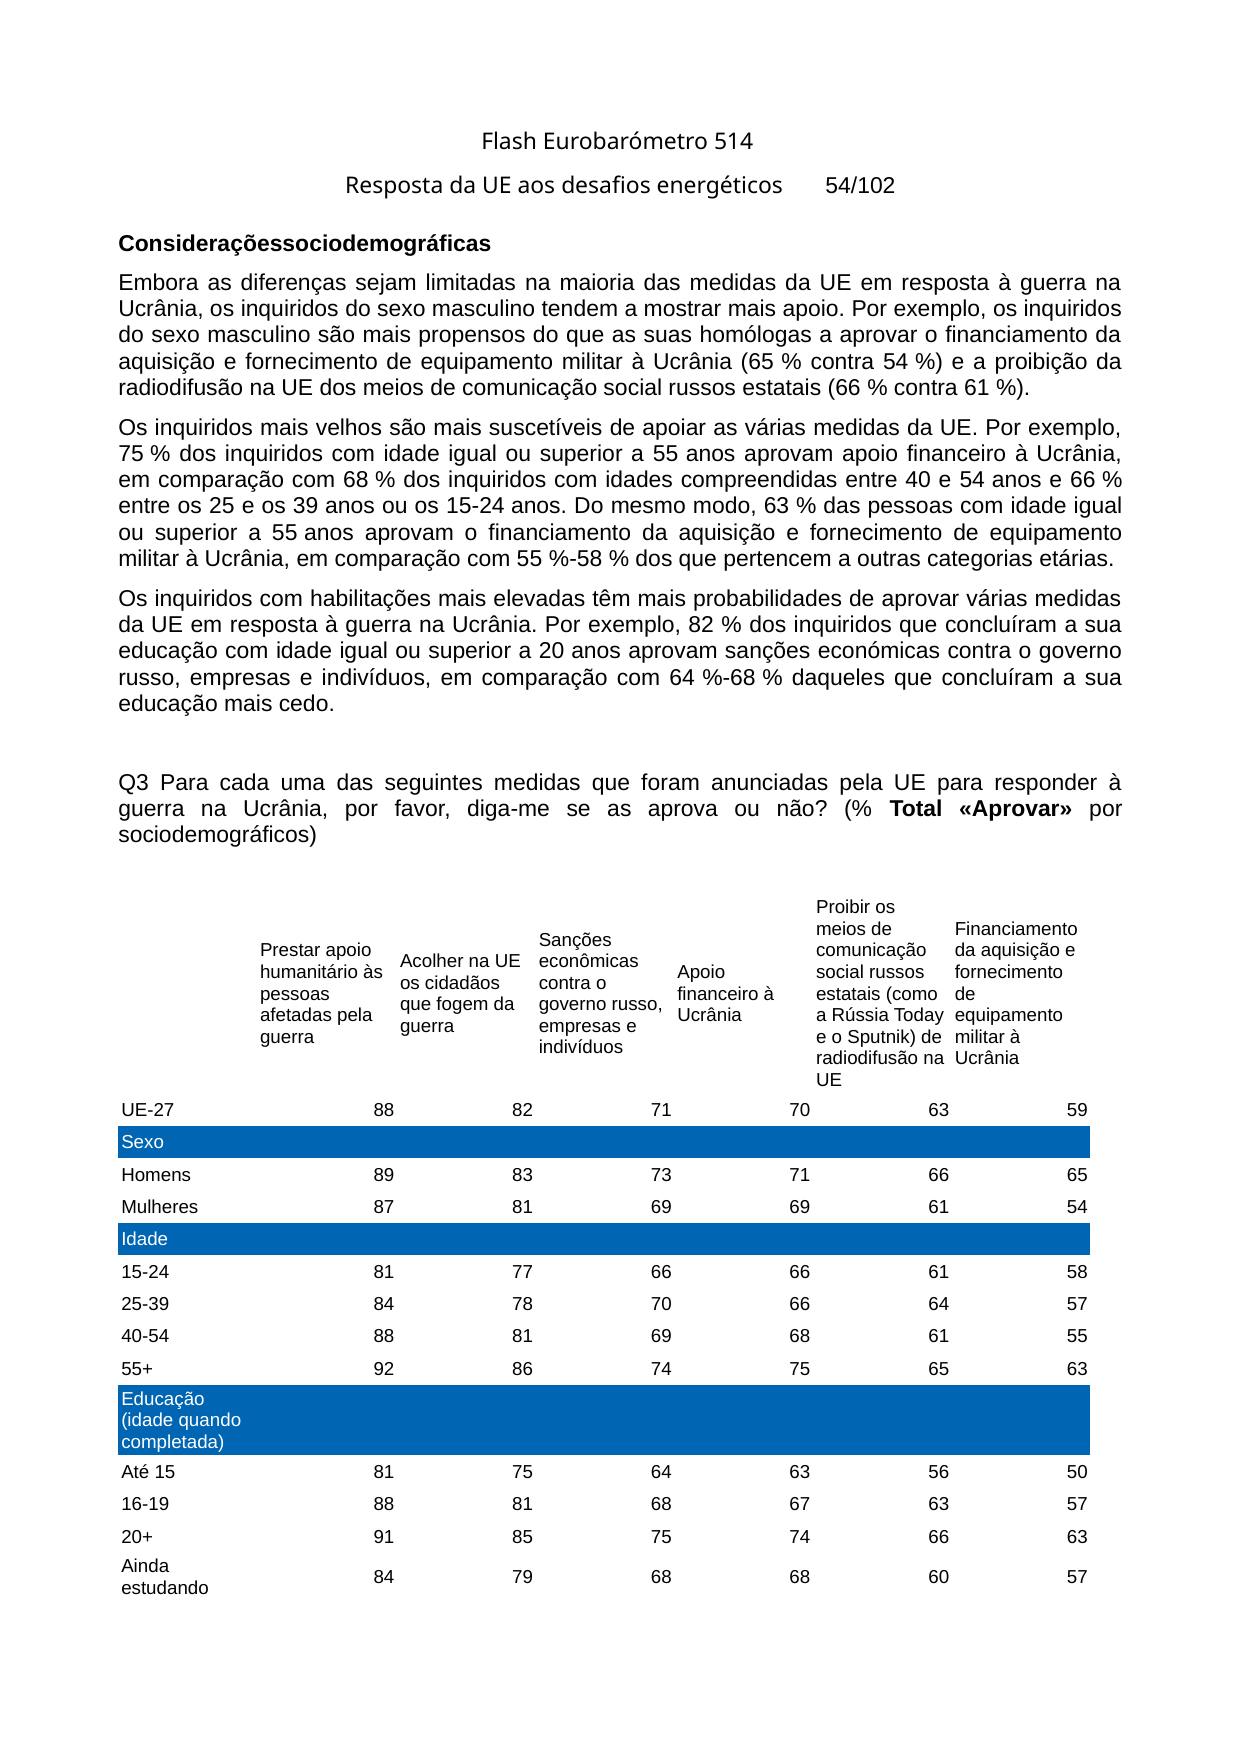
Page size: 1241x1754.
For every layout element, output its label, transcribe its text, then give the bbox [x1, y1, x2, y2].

table_cell [536, 1126, 674, 1158]
table_cell 67 [674, 1488, 813, 1520]
table_cell 81 [257, 1255, 397, 1287]
table_header Acolher na UE os cidadãos que fogem da guerra [397, 893, 536, 1093]
table_cell 57 [952, 1488, 1090, 1520]
table_cell 63 [952, 1352, 1090, 1385]
table_cell [257, 1601, 397, 1634]
table_cell [813, 1223, 952, 1255]
table_cell 69 [536, 1320, 674, 1352]
table_cell 61 [813, 1190, 952, 1223]
table_cell 89 [257, 1158, 397, 1190]
table_cell 85 [397, 1520, 536, 1552]
table_header Sanções econômicas contra o governo russo, empresas e indivíduos [536, 893, 674, 1093]
table_cell 88 [257, 1093, 397, 1126]
table_header Proibir os meios de comunicação social russos estatais (como a Rússia Today e o Sputnik) de radiodifusão na UE [813, 893, 952, 1093]
table_cell 88 [257, 1488, 397, 1520]
table_cell 92 [257, 1352, 397, 1385]
table_cell 59 [952, 1093, 1090, 1126]
table_cell 73 [536, 1158, 674, 1190]
table_cell Ainda estudando [118, 1553, 257, 1601]
table_cell Idade [118, 1223, 257, 1255]
table_cell 40-54 [118, 1320, 257, 1352]
table_cell Sexo [118, 1126, 257, 1158]
table_cell [813, 1385, 952, 1455]
table_cell [674, 1223, 813, 1255]
table_cell [118, 1601, 257, 1634]
table_cell 75 [536, 1520, 674, 1552]
table_cell 69 [536, 1190, 674, 1223]
table_cell [536, 1223, 674, 1255]
table_cell 71 [536, 1093, 674, 1126]
table_cell [257, 1126, 397, 1158]
table_cell 60 [813, 1553, 952, 1601]
text Consideraçõessociodemográficas [118, 229, 1122, 256]
table_cell 66 [674, 1288, 813, 1320]
table_cell 79 [397, 1553, 536, 1601]
table_cell [257, 1385, 397, 1455]
table_header [118, 893, 257, 1093]
table_cell [397, 1223, 536, 1255]
table_cell 81 [397, 1320, 536, 1352]
table_cell [674, 1385, 813, 1455]
table_cell 70 [674, 1093, 813, 1126]
table_cell 91 [257, 1520, 397, 1552]
table_cell 84 [257, 1288, 397, 1320]
table_cell 55+ [118, 1352, 257, 1385]
table_cell 78 [397, 1288, 536, 1320]
table_cell [674, 1126, 813, 1158]
table_cell [397, 1601, 536, 1634]
table_cell 77 [397, 1255, 536, 1287]
table_cell 58 [952, 1255, 1090, 1287]
table_cell 68 [536, 1488, 674, 1520]
table_cell [952, 1223, 1090, 1255]
table_cell [813, 1601, 952, 1634]
table_cell 56 [813, 1455, 952, 1488]
table_cell 66 [813, 1158, 952, 1190]
table_cell 61 [813, 1320, 952, 1352]
table_cell [674, 1601, 813, 1634]
table_cell [257, 1223, 397, 1255]
table_cell 81 [397, 1190, 536, 1223]
table_cell 66 [813, 1520, 952, 1552]
table_cell 69 [674, 1190, 813, 1223]
table_cell 15-24 [118, 1255, 257, 1287]
table_cell Educação (idade quando completada) [118, 1385, 257, 1455]
table_cell [813, 1126, 952, 1158]
table_cell 66 [674, 1255, 813, 1287]
table_cell 86 [397, 1352, 536, 1385]
table_cell 55 [952, 1320, 1090, 1352]
table_cell 75 [674, 1352, 813, 1385]
table_cell 75 [397, 1455, 536, 1488]
table_header Prestar apoio humanitário às pessoas afetadas pela guerra [257, 893, 397, 1093]
table_cell [952, 1126, 1090, 1158]
table_cell [397, 1126, 536, 1158]
table_cell 65 [952, 1158, 1090, 1190]
table_cell UE-27 [118, 1093, 257, 1126]
table_cell 61 [813, 1255, 952, 1287]
table_cell 64 [813, 1288, 952, 1320]
table_cell 16-19 [118, 1488, 257, 1520]
table_cell 63 [952, 1520, 1090, 1552]
table_cell 25-39 [118, 1288, 257, 1320]
table_header Apoio financeiro à Ucrânia [674, 893, 813, 1093]
table_cell 88 [257, 1320, 397, 1352]
table_cell 71 [674, 1158, 813, 1190]
table_cell 68 [674, 1553, 813, 1601]
table_header Financiamento da aquisição e fornecimento de equipamento militar à Ucrânia [952, 893, 1090, 1093]
table_cell 63 [674, 1455, 813, 1488]
table_cell 74 [674, 1520, 813, 1552]
table_cell 65 [813, 1352, 952, 1385]
table_cell 57 [952, 1288, 1090, 1320]
table_cell 74 [536, 1352, 674, 1385]
table_cell [536, 1385, 674, 1455]
table_cell 57 [952, 1553, 1090, 1601]
table_cell 63 [813, 1093, 952, 1126]
text Os inquiridos mais velhos são mais suscetíveis de apoiar as várias medidas da UE. Por exemplo, 75 % dos inquiridos com idade igual ou superior a 55 anos aprovam apoio financeiro à Ucrânia, em comparação com 68 % dos inquiridos com idades compreendidas entre 40 e 54 anos e 66 % entre os 25 e os 39 anos ou os 15-24 anos. Do mesmo modo, 63 % das pessoas com idade igual ou superior a 55 anos aprovam o financiamento da aquisição e fornecimento de equipamento militar à Ucrânia, em comparação com 55 %-58 % dos que pertencem a outras categorias etárias. [118, 413, 1122, 572]
table_cell [536, 1601, 674, 1634]
text Q3 Para cada uma das seguintes medidas que foram anunciadas pela UE para responder à guerra na Ucrânia, por favor, diga-me se as aprova ou não? (% Total «Aprovar» por sociodemográficos) [118, 768, 1122, 847]
table_cell 20+ [118, 1520, 257, 1552]
table_cell 64 [536, 1455, 674, 1488]
table_cell 87 [257, 1190, 397, 1223]
table_cell [952, 1601, 1090, 1634]
table_cell 68 [674, 1320, 813, 1352]
table_cell [952, 1385, 1090, 1455]
table_cell 81 [257, 1455, 397, 1488]
table_cell 70 [536, 1288, 674, 1320]
text Os inquiridos com habilitações mais elevadas têm mais probabilidades de aprovar várias medidas da UE em resposta à guerra na Ucrânia. Por exemplo, 82 % dos inquiridos que concluíram a sua educação com idade igual ou superior a 20 anos aprovam sanções económicas contra o governo russo, empresas e indivíduos, em comparação com 64 %-68 % daqueles que concluíram a sua educação mais cedo. [118, 584, 1122, 716]
table_cell 83 [397, 1158, 536, 1190]
table_cell 84 [257, 1553, 397, 1601]
text Embora as diferenças sejam limitadas na maioria das medidas da UE em resposta à guerra na Ucrânia, os inquiridos do sexo masculino tendem a mostrar mais apoio. Por exemplo, os inquiridos do sexo masculino são mais propensos do que as suas homólogas a aprovar o financiamento da aquisição e fornecimento de equipamento militar à Ucrânia (65 % contra 54 %) e a proibição da radiodifusão na UE dos meios de comunicação social russos estatais (66 % contra 61 %). [118, 269, 1122, 401]
table_cell Mulheres [118, 1190, 257, 1223]
table_cell Homens [118, 1158, 257, 1190]
table_cell 50 [952, 1455, 1090, 1488]
table_cell [397, 1385, 536, 1455]
table_cell 54 [952, 1190, 1090, 1223]
table_cell 68 [536, 1553, 674, 1601]
table_cell 63 [813, 1488, 952, 1520]
table_cell Até 15 [118, 1455, 257, 1488]
table_cell 66 [536, 1255, 674, 1287]
table_cell 82 [397, 1093, 536, 1126]
table_cell 81 [397, 1488, 536, 1520]
